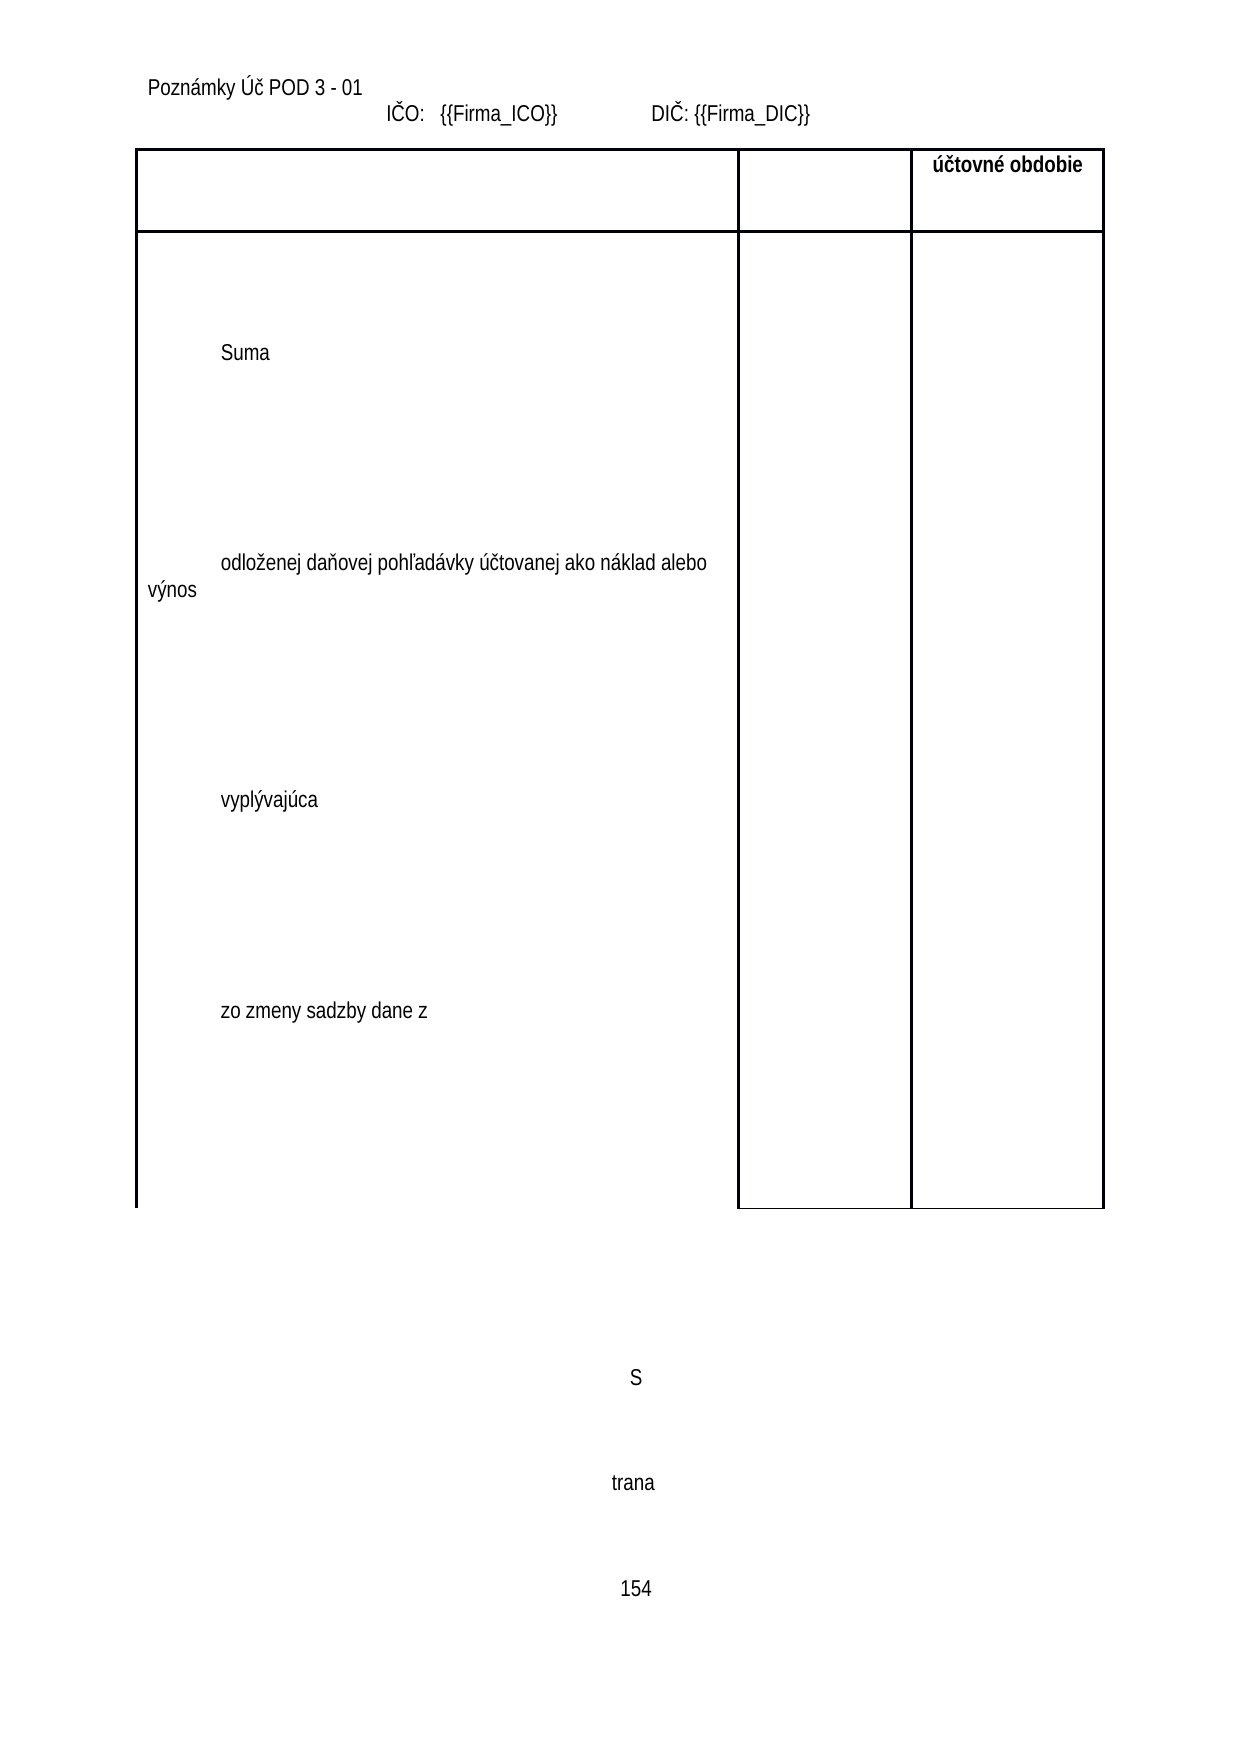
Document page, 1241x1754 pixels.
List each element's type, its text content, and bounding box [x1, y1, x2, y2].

table_header [138, 151, 737, 230]
table_cell [913, 233, 1102, 1208]
table_cell Suma odloženej daňovej pohľadávky účtovanej ako náklad alebo výnos vyplývajúca zo zmeny sadzby dane z [138, 233, 737, 1208]
table_cell [740, 233, 910, 1208]
table_header účtovné obdobie [913, 151, 1102, 230]
table_header [740, 151, 910, 230]
